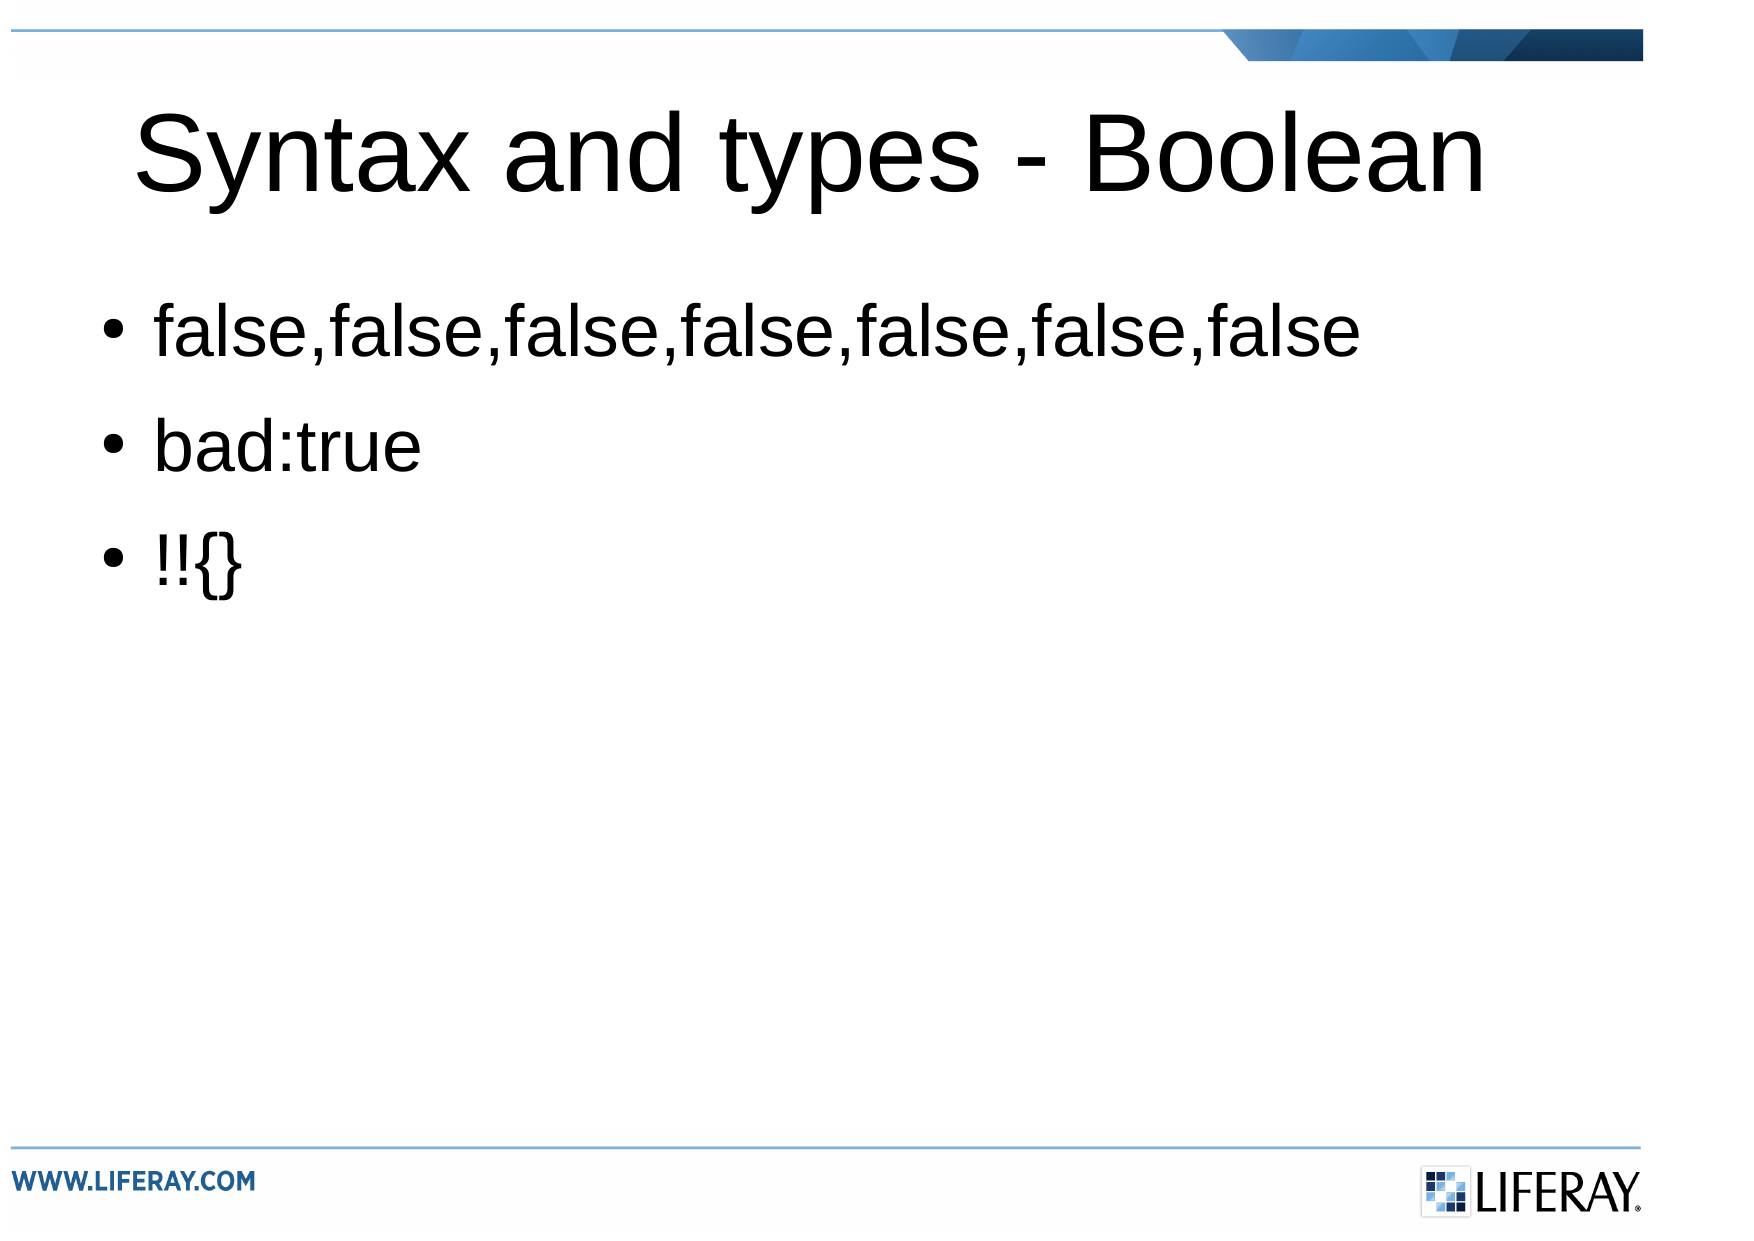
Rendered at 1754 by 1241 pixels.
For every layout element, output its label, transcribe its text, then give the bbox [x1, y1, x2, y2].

picture [9, 1124, 1642, 1234]
list false,false,false,false,false,false,false bad:true !!{} [82, 290, 1571, 1010]
title Syntax and types - Boolean [82, 49, 1571, 257]
picture [11, 0, 1644, 84]
